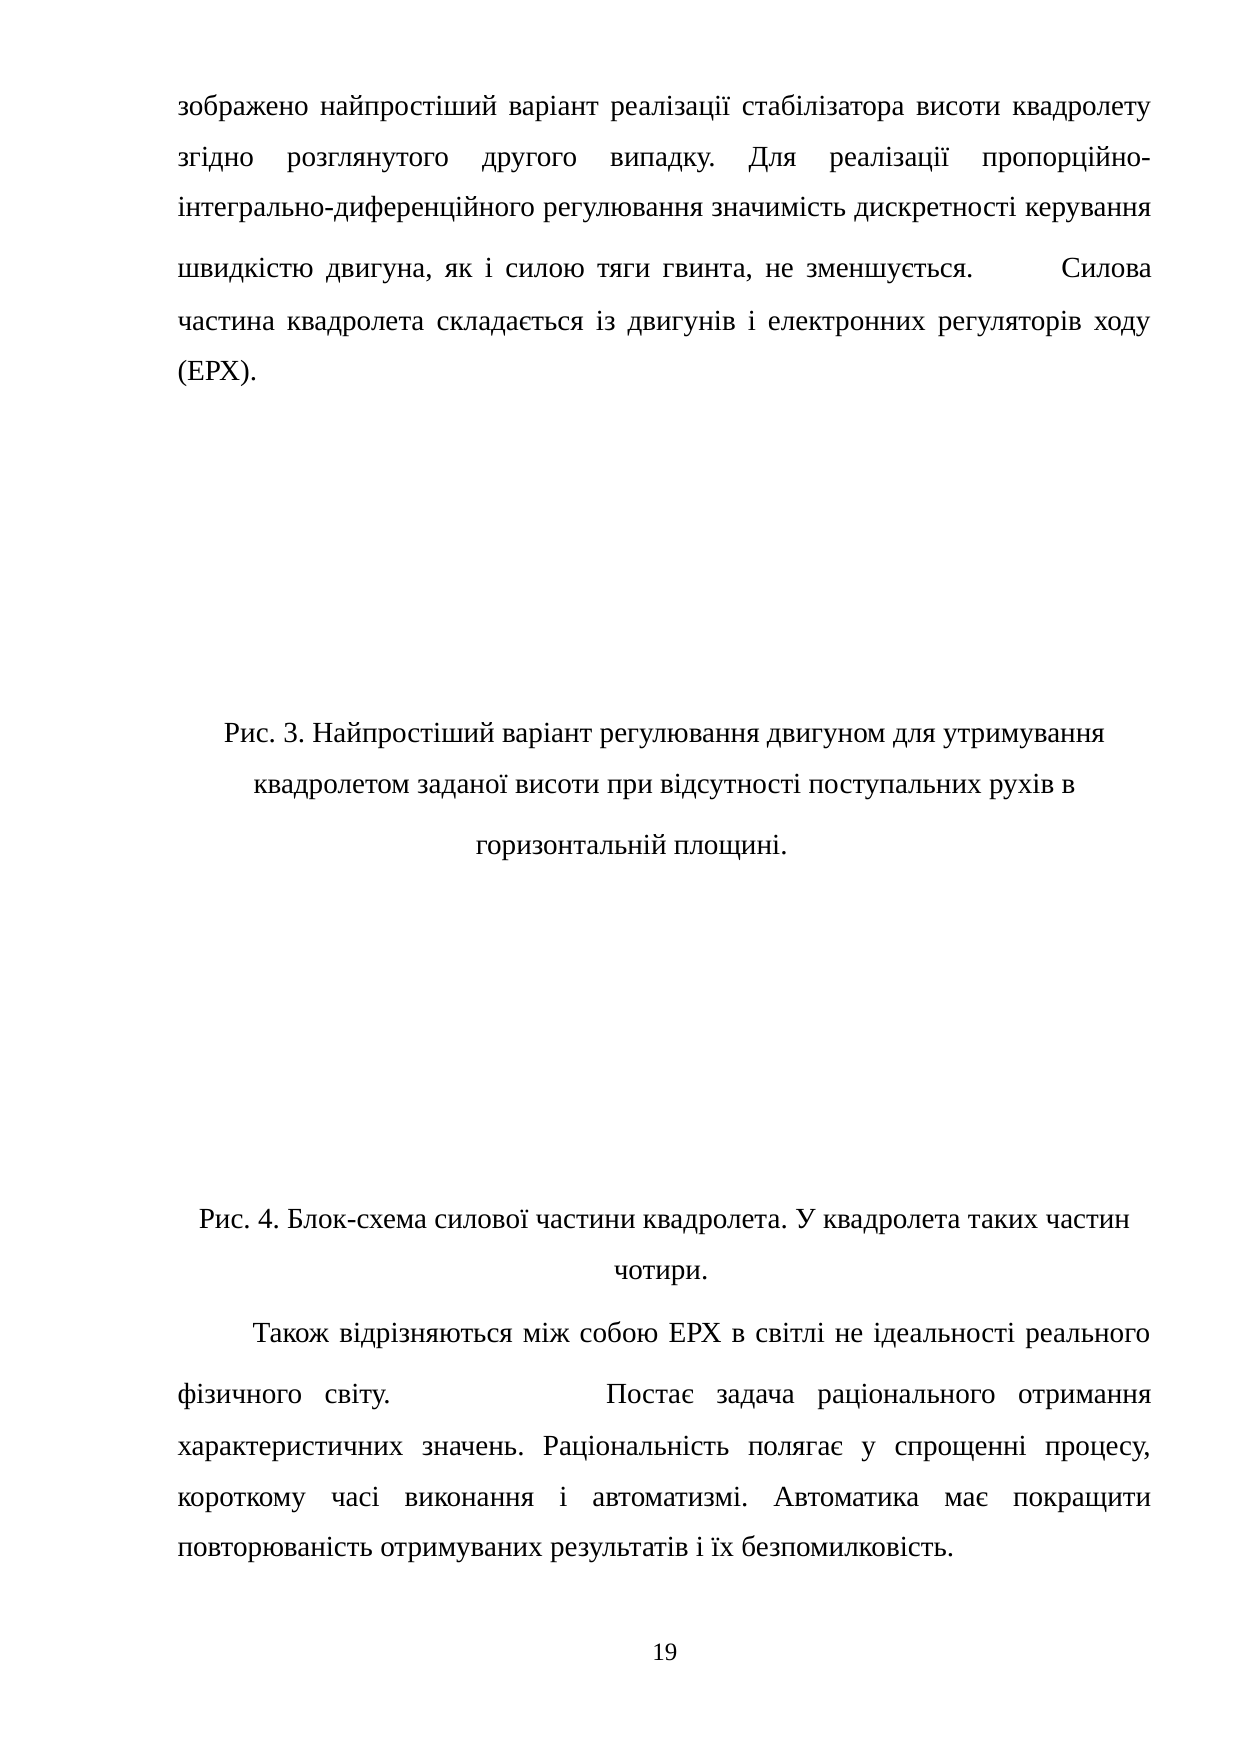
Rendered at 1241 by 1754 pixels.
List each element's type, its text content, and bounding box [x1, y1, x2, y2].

text зображено найпростіший варіант реалізації стабілізатора висоти квадролету згідно розглянутого другого випадку. Для реалізації пропорційно-інтегрально-диференційного регулювання значимість дискретності керування швидкістю двигуна, як і силою тяги гвинта, не зменшується. Силова частина квадролета складається із двигунів і електронних регуляторів ходу (ЕРХ). [177, 88, 1152, 387]
text Також відрізняються між собою ЕРХ в світлі не ідеальності реального фізичного світу. Постає задача раціонального отримання характеристичних значень. Раціональність полягає у спрощенні процесу, короткому часі виконання і автоматизмі. Автоматика має покращити повторюваність отримуваних результатів і їх безпомилковість. [177, 1315, 1152, 1563]
text Рис. 3. Найпростіший варіант регулювання двигуном для утримування квадролетом заданої висоти при відсутності поступальних рухів в горизонтальній площині. [177, 716, 1152, 1175]
text Рис. 4. Блок-схема силової частини квадролета. У квадролета таких частин чотири. [177, 1202, 1152, 1285]
